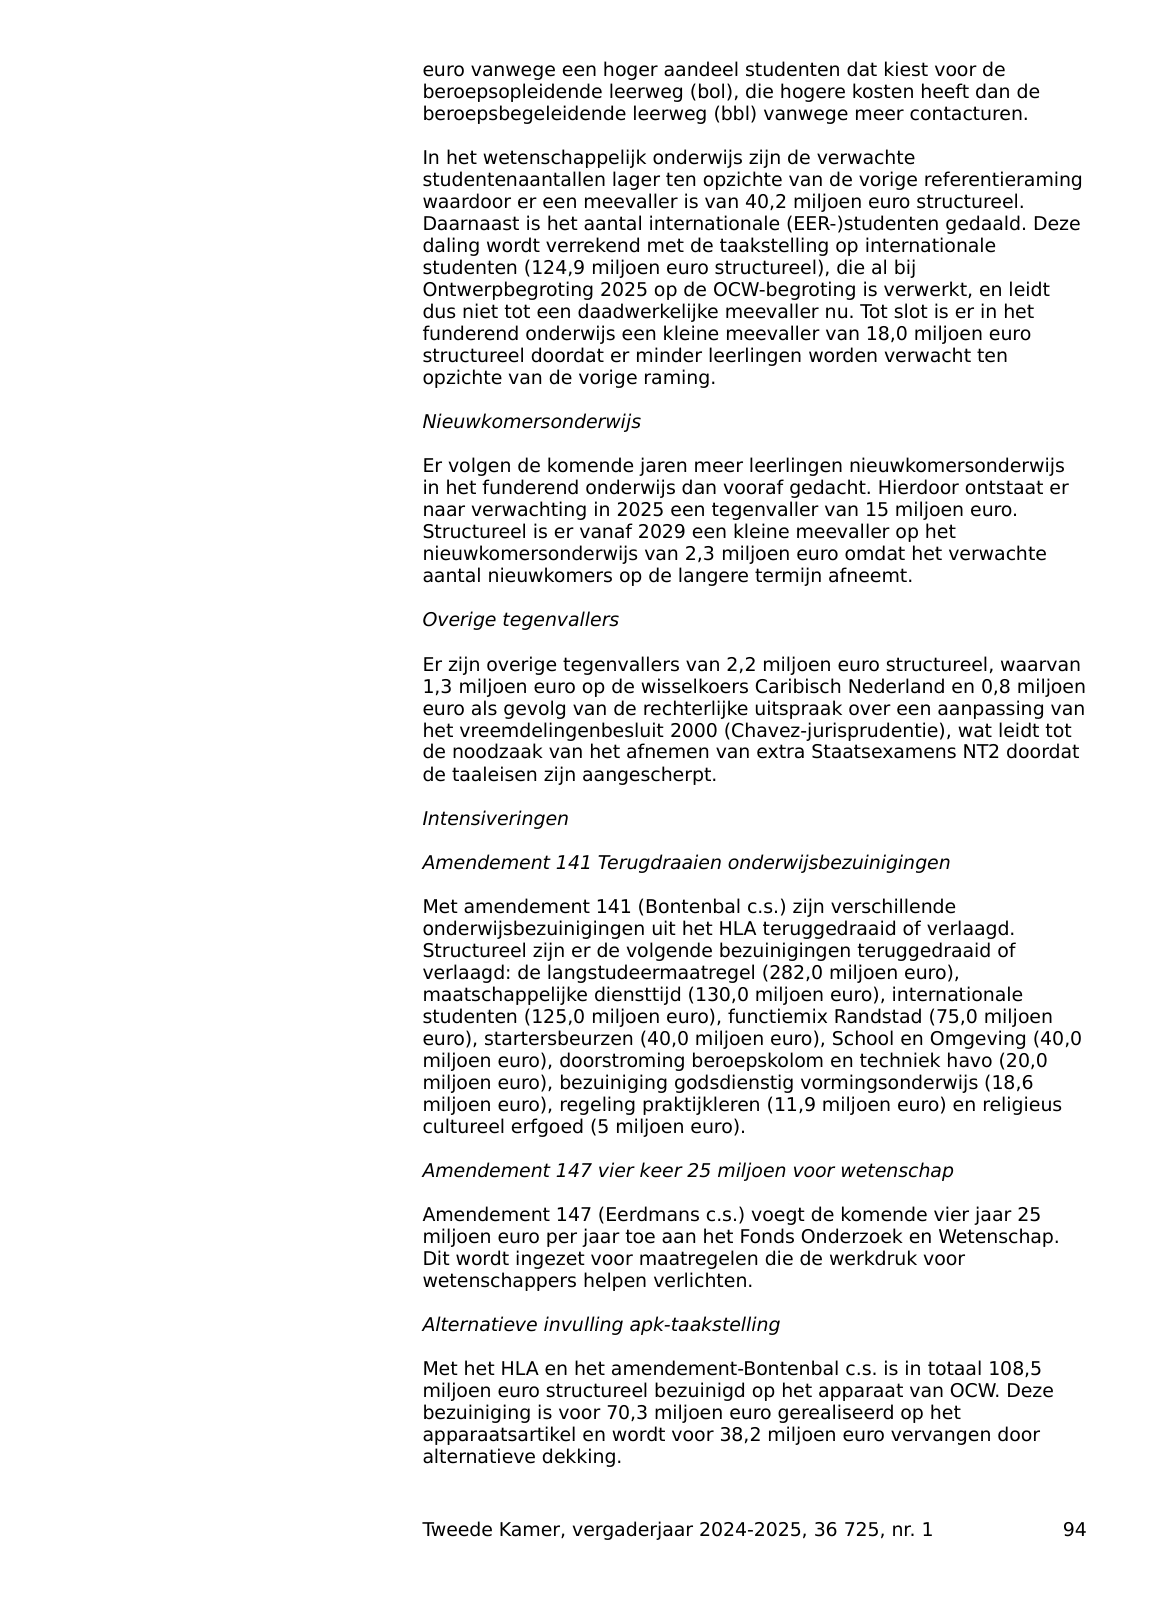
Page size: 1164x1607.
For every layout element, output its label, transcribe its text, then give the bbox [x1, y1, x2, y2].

subtitle Overige tegenvallers [422, 609, 1087, 631]
subtitle Alternatieve invulling apk-taakstelling [422, 1314, 1087, 1336]
text Amendement 147 (Eerdmans c.s.) voegt de komende vier jaar 25 miljoen euro per jaar toe aan het Fonds Onderzoek en Wetenschap. Dit wordt ingezet voor maatregelen die de werkdruk voor wetenschappers helpen verlichten. [422, 1204, 1087, 1292]
subtitle Intensiveringen [422, 808, 1087, 829]
text Er zijn overige tegenvallers van 2,2 miljoen euro structureel, waarvan 1,3 miljoen euro op de wisselkoers Caribisch Nederland en 0,8 miljoen euro als gevolg van de rechterlijke uitspraak over een aanpassing van het vreemdelingenbesluit 2000 (Chavez-jurisprudentie), wat leidt tot de noodzaak van het afnemen van extra Staatsexamens NT2 doordat de taaleisen zijn aangescherpt. [422, 653, 1087, 785]
subtitle Amendement 141 Terugdraaien onderwijsbezuinigingen [422, 852, 1087, 874]
subtitle Amendement 147 vier keer 25 miljoen voor wetenschap [422, 1160, 1087, 1182]
subtitle Nieuwkomersonderwijs [422, 411, 1087, 433]
text Met het HLA en het amendement-Bontenbal c.s. is in totaal 108,5 miljoen euro structureel bezuinigd op het apparaat van OCW. Deze bezuiniging is voor 70,3 miljoen euro gerealiseerd op het apparaatsartikel en wordt voor 38,2 miljoen euro vervangen door alternatieve dekking. [422, 1358, 1087, 1468]
text Er volgen de komende jaren meer leerlingen nieuwkomersonderwijs in het funderend onderwijs dan vooraf gedacht. Hierdoor ontstaat er naar verwachting in 2025 een tegenvaller van 15 miljoen euro. Structureel is er vanaf 2029 een kleine meevaller op het nieuwkomersonderwijs van 2,3 miljoen euro omdat het verwachte aantal nieuwkomers op de langere termijn afneemt. [422, 455, 1087, 587]
text In het wetenschappelijk onderwijs zijn de verwachte studentenaantallen lager ten opzichte van de vorige referentieraming waardoor er een meevaller is van 40,2 miljoen euro structureel. Daarnaast is het aantal internationale (EER-)studenten gedaald. Deze daling wordt verrekend met de taakstelling op internationale studenten (124,9 miljoen euro structureel), die al bij Ontwerpbegroting 2025 op de OCW-begroting is verwerkt, en leidt dus niet tot een daadwerkelijke meevaller nu. Tot slot is er in het funderend onderwijs een kleine meevaller van 18,0 miljoen euro structureel doordat er minder leerlingen worden verwacht ten opzichte van de vorige raming. [422, 147, 1087, 389]
text Met amendement 141 (Bontenbal c.s.) zijn verschillende onderwijsbezuinigingen uit het HLA teruggedraaid of verlaagd. Structureel zijn er de volgende bezuinigingen teruggedraaid of verlaagd: de langstudeermaatregel (282,0 miljoen euro), maatschappelijke diensttijd (130,0 miljoen euro), internationale studenten (125,0 miljoen euro), functiemix Randstad (75,0 miljoen euro), startersbeurzen (40,0 miljoen euro), School en Omgeving (40,0 miljoen euro), doorstroming beroepskolom en techniek havo (20,0 miljoen euro), bezuiniging godsdienstig vormingsonderwijs (18,6 miljoen euro), regeling praktijkleren (11,9 miljoen euro) en religieus cultureel erfgoed (5 miljoen euro). [422, 896, 1087, 1138]
text euro vanwege een hoger aandeel studenten dat kiest voor de beroepsopleidende leerweg (bol), die hogere kosten heeft dan de beroepsbegeleidende leerweg (bbl) vanwege meer contacturen. [422, 59, 1087, 125]
